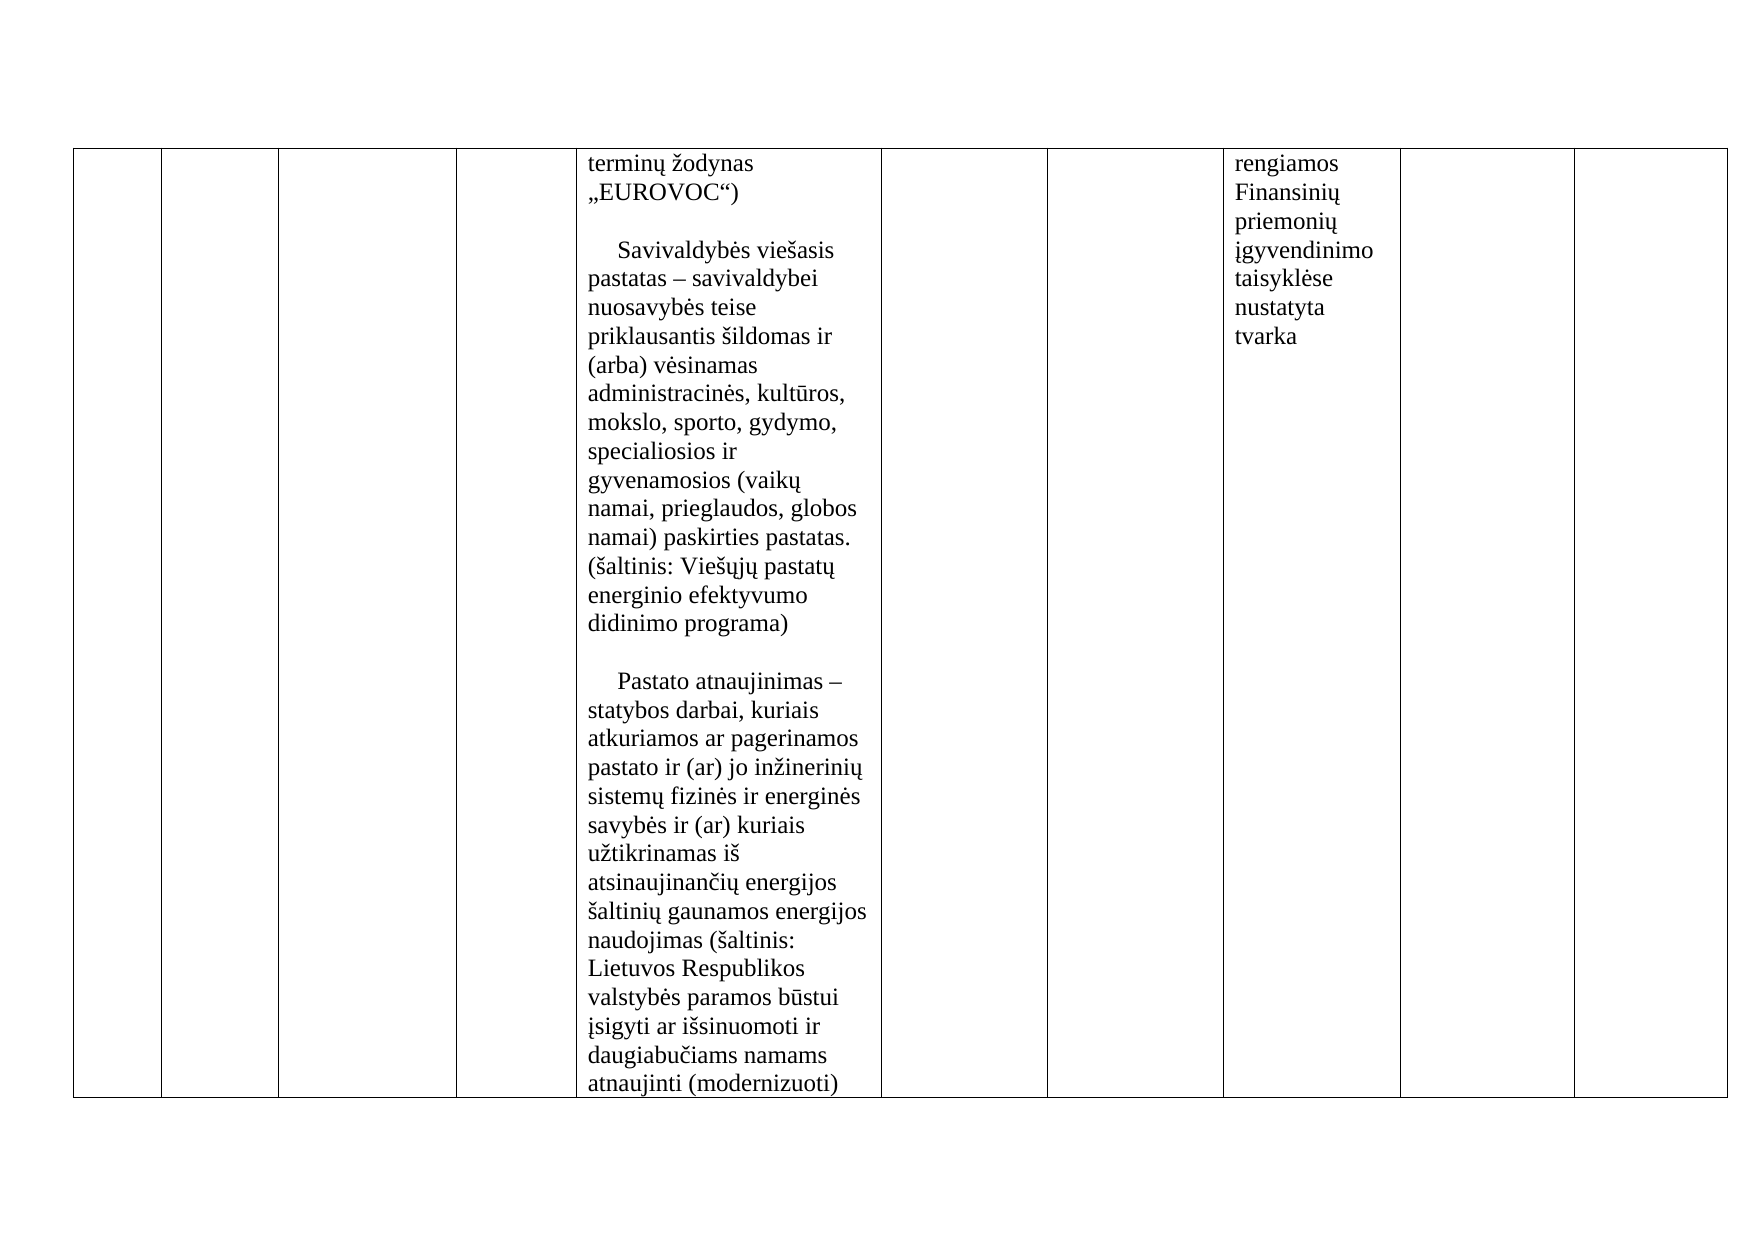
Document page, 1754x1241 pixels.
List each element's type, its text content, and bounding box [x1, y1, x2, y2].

table_cell [1048, 149, 1223, 1097]
table_cell rengiamos Finansinių priemonių įgyvendinimo taisyklėse nustatyta tvarka [1224, 149, 1400, 1097]
table_cell [457, 149, 576, 1097]
table_cell [1401, 149, 1574, 1097]
table_cell [279, 149, 456, 1097]
table_cell [1575, 149, 1727, 1097]
table_cell [74, 149, 161, 1097]
table_cell [162, 149, 278, 1097]
table_cell terminų žodynas „EUROVOC“) Savivaldybės viešasis pastatas – savivaldybei nuosavybės teise priklausantis šildomas ir (arba) vėsinamas administracinės, kultūros, mokslo, sporto, gydymo, specialiosios ir gyvenamosios (vaikų namai, prieglaudos, globos namai) paskirties pastatas. (šaltinis: Viešųjų pastatų energinio efektyvumo didinimo programa) Pastato atnaujinimas – statybos darbai, kuriais atkuriamos ar pagerinamos pastato ir (ar) jo inžinerinių sistemų fizinės ir energinės savybės ir (ar) kuriais užtikrinamas iš atsinaujinančių energijos šaltinių gaunamos energijos naudojimas (šaltinis: Lietuvos Respublikos valstybės paramos būstui įsigyti ar išsinuomoti ir daugiabučiams namams atnaujinti (modernizuoti) [577, 149, 881, 1097]
table_cell [882, 149, 1047, 1097]
